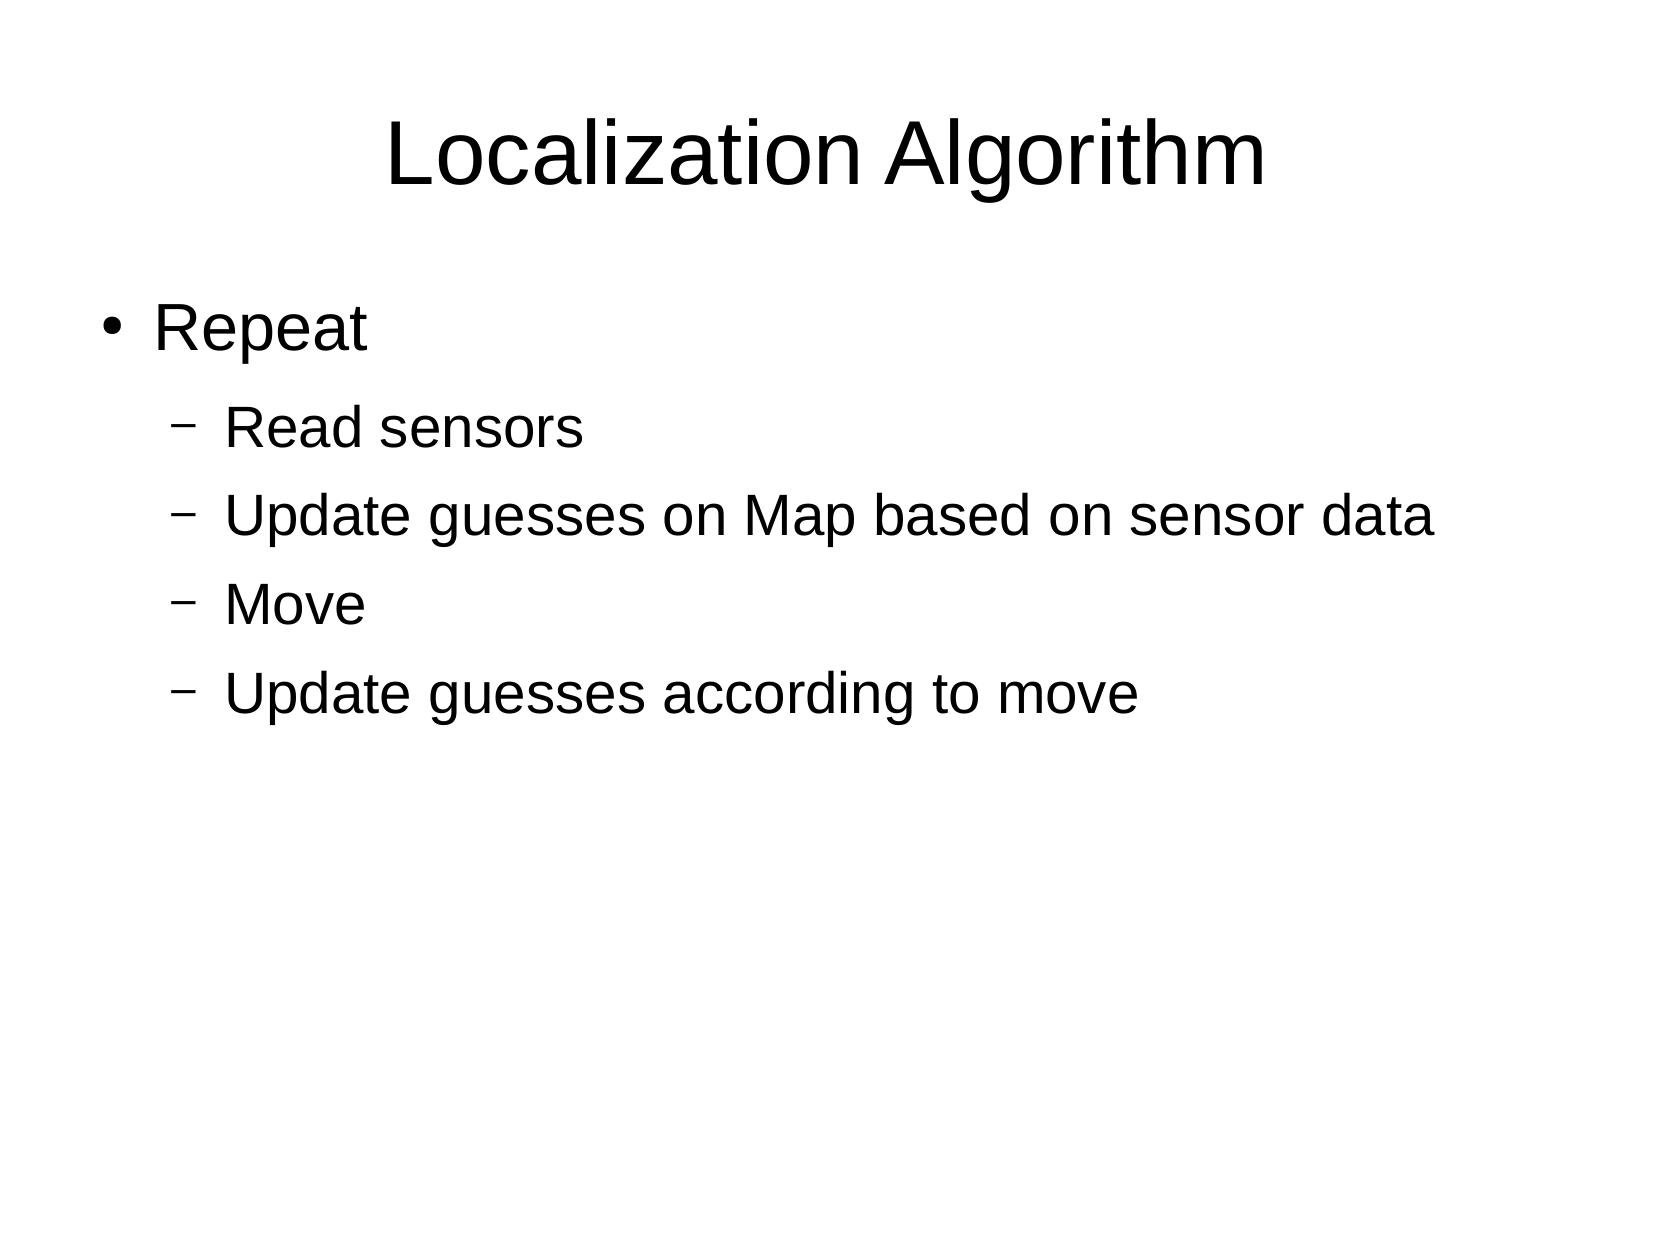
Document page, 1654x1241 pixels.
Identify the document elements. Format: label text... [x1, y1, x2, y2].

title Localization Algorithm [82, 49, 1571, 257]
list Repeat Read sensors Update guesses on Map based on sensor data Move Update guesses according to move [82, 290, 1571, 1010]
